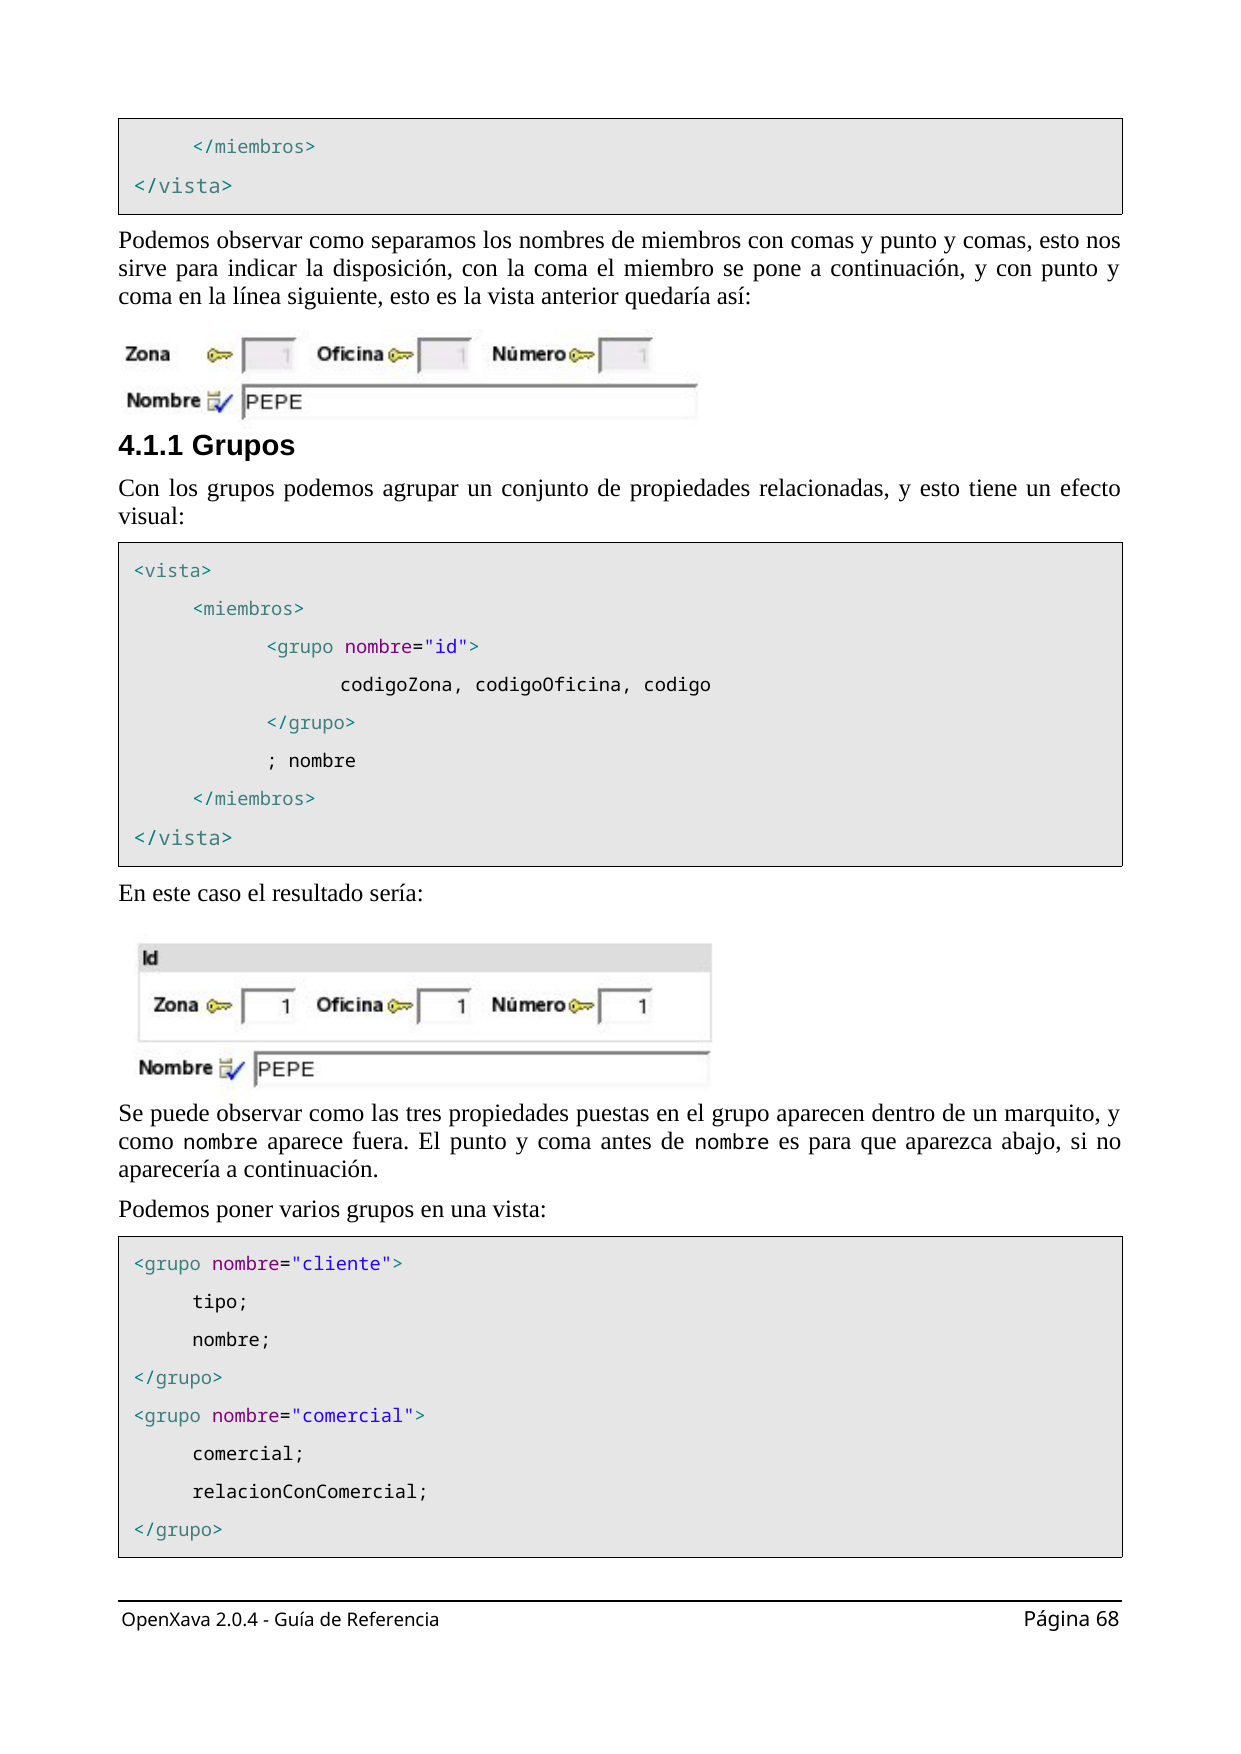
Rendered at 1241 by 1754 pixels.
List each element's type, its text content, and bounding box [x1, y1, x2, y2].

text </grupo> [119, 1349, 1122, 1388]
text En este caso el resultado sería: [118, 879, 1122, 907]
text Se puede observar como las tres propiedades puestas en el grupo aparecen dentro de un marquito, y como nombre aparece fuera. El punto y coma antes de nombre es para que aparezca abajo, si no aparecería a continuación. [118, 919, 1122, 1183]
text </miembros> [119, 770, 1122, 808]
text <grupo nombre="id"> [119, 618, 1122, 656]
text ; nombre [119, 732, 1122, 770]
text </miembros> [119, 119, 1122, 156]
subtitle Grupos [118, 429, 1122, 462]
text codigoZona, codigoOficina, codigo [119, 656, 1122, 694]
picture [121, 329, 709, 429]
text </vista> [119, 808, 1122, 866]
text <miembros> [119, 580, 1122, 618]
text tipo; [119, 1273, 1122, 1312]
text Con los grupos podemos agrupar un conjunto de propiedades relacionadas, y esto tiene un efecto visual: [118, 474, 1122, 530]
text <grupo nombre="comercial"> [119, 1388, 1122, 1426]
picture [133, 933, 725, 1100]
text nombre; [119, 1312, 1122, 1349]
text <vista> [119, 543, 1122, 580]
text </grupo> [119, 1502, 1122, 1557]
text </grupo> [119, 694, 1122, 732]
text relacionConComercial; [119, 1464, 1122, 1502]
text Podemos poner varios grupos en una vista: [118, 1195, 1122, 1223]
text </vista> [119, 156, 1122, 214]
text Podemos observar como separamos los nombres de miembros con comas y punto y comas, esto nos sirve para indicar la disposición, con la coma el miembro se pone a continuación, y con punto y coma en la línea siguiente, esto es la vista anterior quedaría así: [118, 227, 1122, 310]
text <grupo nombre="cliente"> [119, 1237, 1122, 1273]
text comercial; [119, 1426, 1122, 1464]
